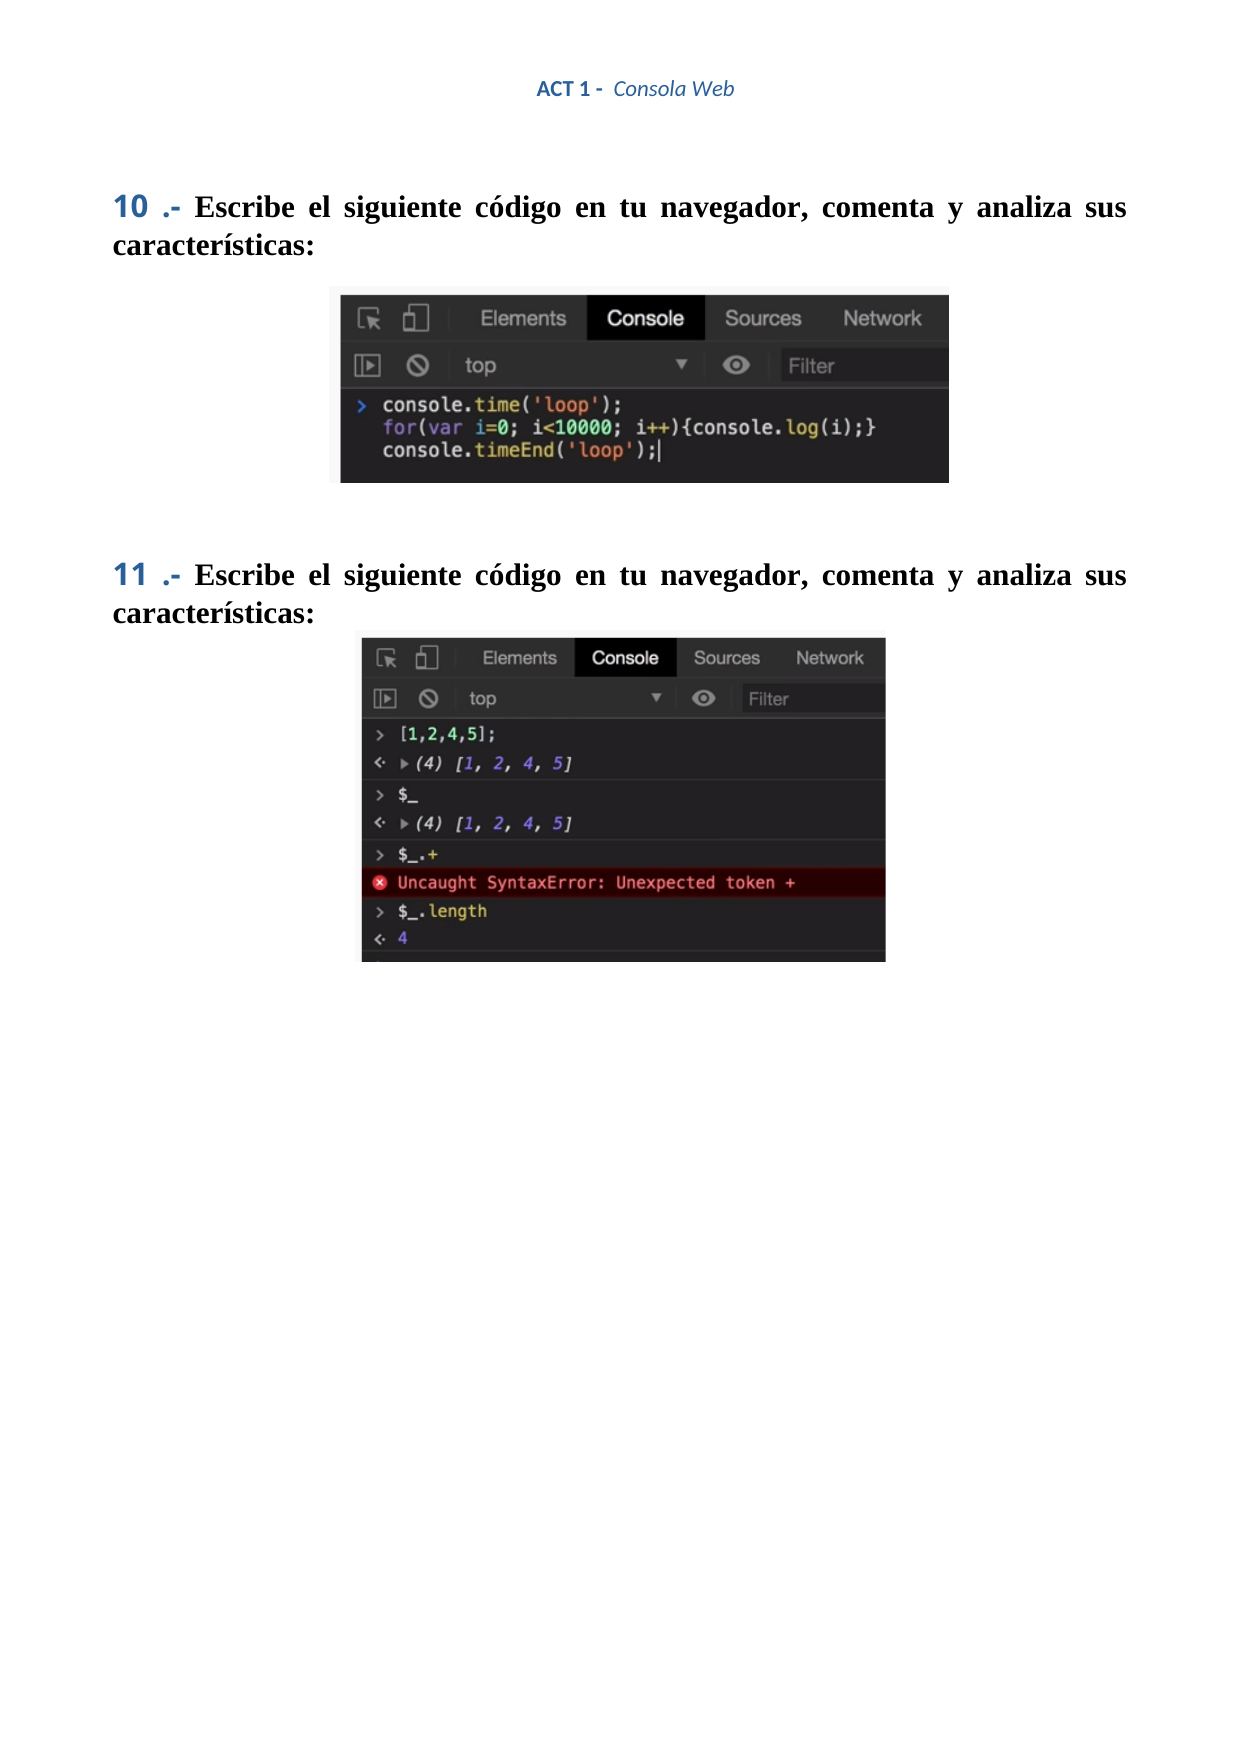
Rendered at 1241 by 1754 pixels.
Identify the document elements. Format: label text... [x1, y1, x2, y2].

text 11 .- Escribe el siguiente código en tu navegador, comenta y analiza sus características: [112, 552, 1128, 631]
text 10 .- Escribe el siguiente código en tu navegador, comenta y analiza sus características: [112, 183, 1128, 262]
picture [354, 630, 886, 962]
picture [329, 286, 949, 483]
